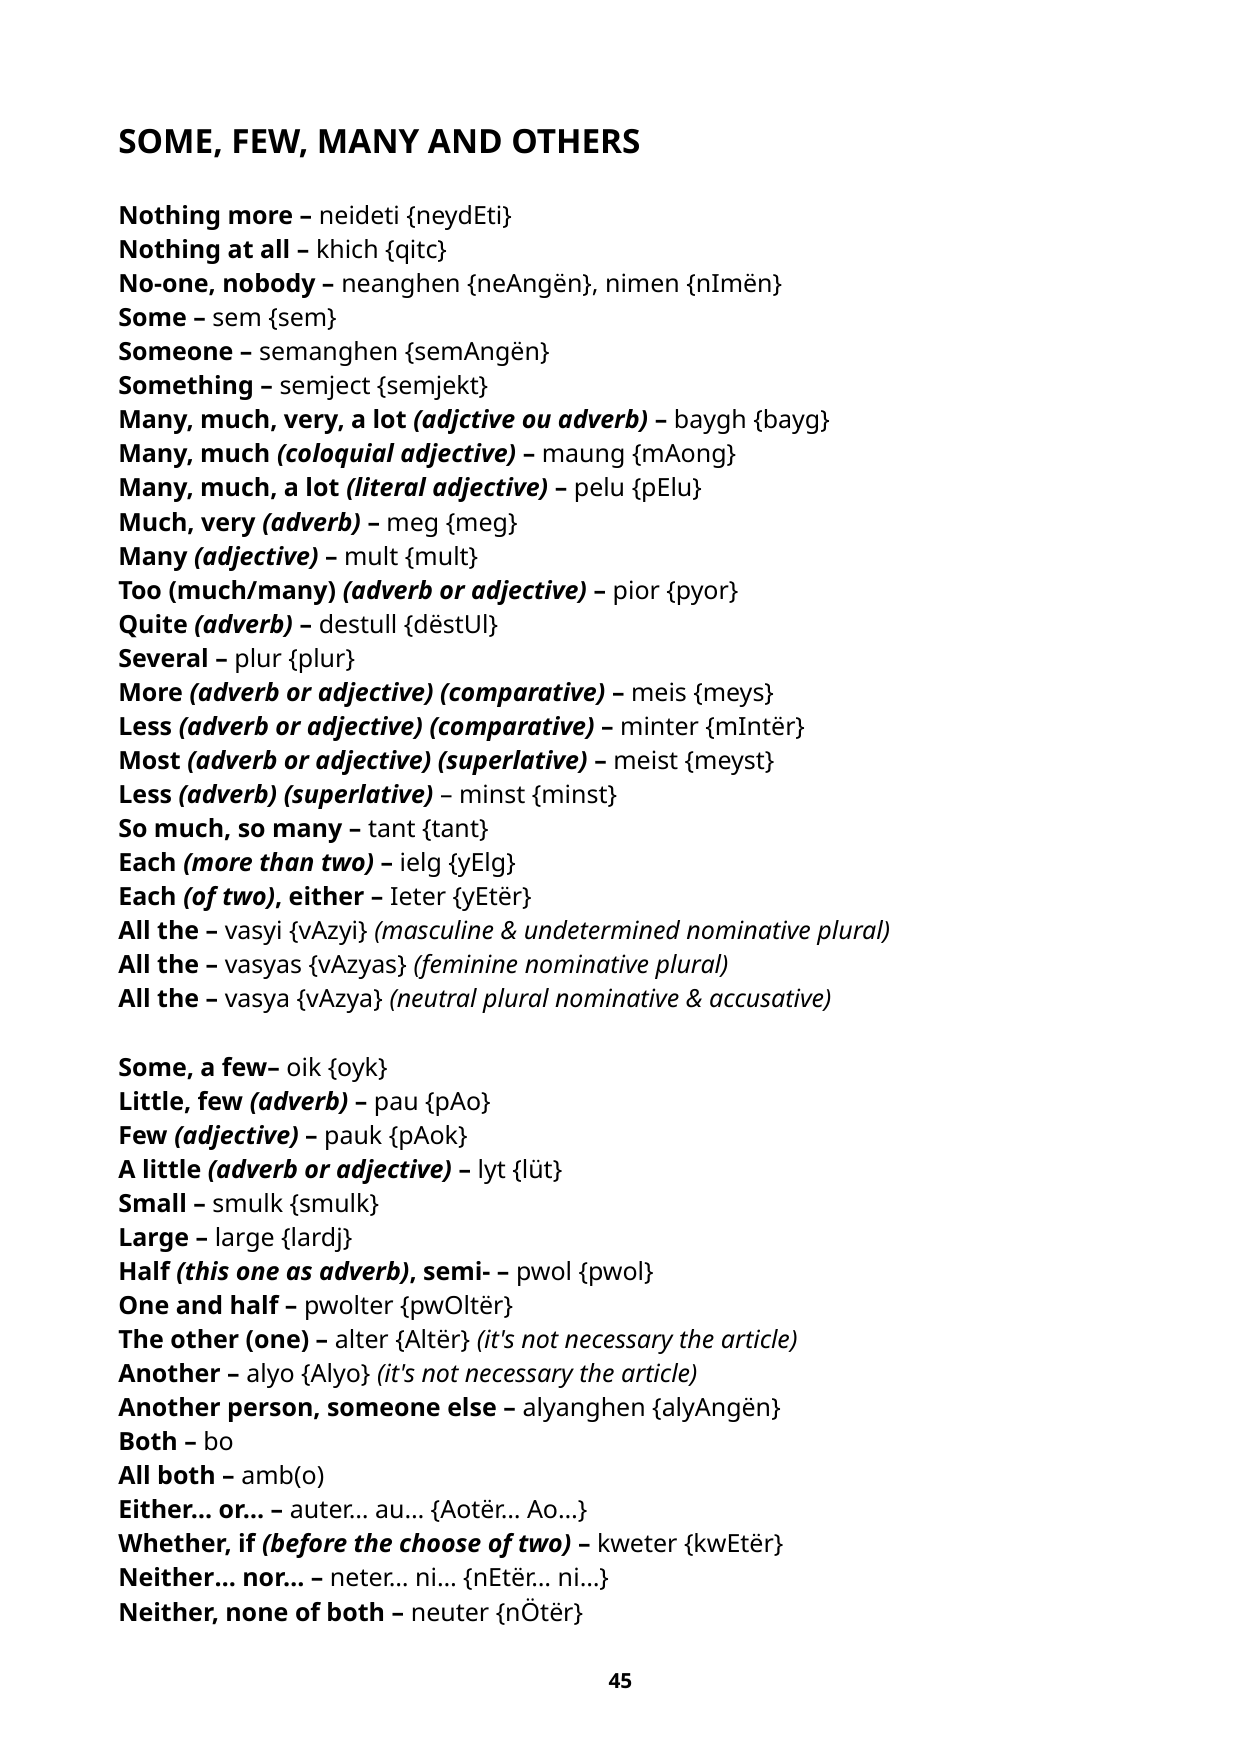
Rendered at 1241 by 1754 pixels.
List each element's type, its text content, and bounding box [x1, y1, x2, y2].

text The other (one) – alter {Altër} (it's not necessary the article) [118, 1322, 1122, 1356]
text Another person, someone else – alyanghen {alyAngën} [118, 1390, 1122, 1424]
text Many (adjective) – mult {mult} [118, 538, 1122, 572]
text One and half – pwolter {pwOltër} [118, 1288, 1122, 1322]
text All the – vasyi {vAzyi} (masculine & undetermined nominative plural) [118, 913, 1122, 947]
text Each (of two), either – Ieter {yEtër} [118, 879, 1122, 913]
text Either… or… – auter… au… {Aotër… Ao…} [118, 1492, 1122, 1526]
text Neither, none of both – neuter {nÖtër} [118, 1594, 1122, 1628]
text All both – amb(o) [118, 1458, 1122, 1492]
text Many, much, very, a lot (adjctive ou adverb) – baygh {bayg} [118, 402, 1122, 436]
text Few (adjective) – pauk {pAok} [118, 1117, 1122, 1151]
subtitle SOME, FEW, MANY AND OTHERS [118, 118, 1122, 163]
text Little, few (adverb) – pau {pAo} [118, 1083, 1122, 1117]
text Less (adverb) (superlative) – minst {minst} [118, 777, 1122, 811]
text Something – semject {semjekt} [118, 368, 1122, 402]
text Half (this one as adverb), semi- – pwol {pwol} [118, 1253, 1122, 1288]
text So much, so many – tant {tant} [118, 811, 1122, 845]
text Some – sem {sem} [118, 300, 1122, 334]
text Less (adverb or adjective) (comparative) – minter {mIntër} [118, 708, 1122, 743]
text All the – vasyas {vAzyas} (feminine nominative plural) [118, 947, 1122, 981]
text Neither… nor… – neter… ni… {nEtër… ni…} [118, 1560, 1122, 1594]
text More (adverb or adjective) (comparative) – meis {meys} [118, 674, 1122, 708]
text A little (adverb or adjective) – lyt {lüt} [118, 1151, 1122, 1185]
text Most (adverb or adjective) (superlative) – meist {meyst} [118, 743, 1122, 777]
text Several – plur {plur} [118, 640, 1122, 674]
text Too (much/many) (adverb or adjective) – pior {pyor} [118, 572, 1122, 606]
text Much, very (adverb) – meg {meg} [118, 504, 1122, 538]
text Quite (adverb) – destull {dëstUl} [118, 606, 1122, 640]
text Each (more than two) – ielg {yElg} [118, 845, 1122, 879]
text Another – alyo {Alyo} (it's not necessary the article) [118, 1356, 1122, 1390]
text Some, a few– oik {oyk} [118, 1049, 1122, 1083]
text Someone – semanghen {semAngën} [118, 334, 1122, 368]
text Both – bo [118, 1424, 1122, 1458]
text Nothing at all – khich {qitc} [118, 232, 1122, 266]
text Many, much (coloquial adjective) – maung {mAong} [118, 436, 1122, 470]
text Whether, if (before the choose of two) – kweter {kwEtër} [118, 1526, 1122, 1560]
text No-one, nobody – neanghen {neAngën}, nimen {nImën} [118, 266, 1122, 300]
text Many, much, a lot (literal adjective) – pelu {pElu} [118, 470, 1122, 504]
text Large – large {lardj} [118, 1219, 1122, 1253]
text Small – smulk {smulk} [118, 1185, 1122, 1219]
text All the – vasya {vAzya} (neutral plural nominative & accusative) [118, 981, 1122, 1015]
text Nothing more – neideti {neydEti} [118, 198, 1122, 232]
